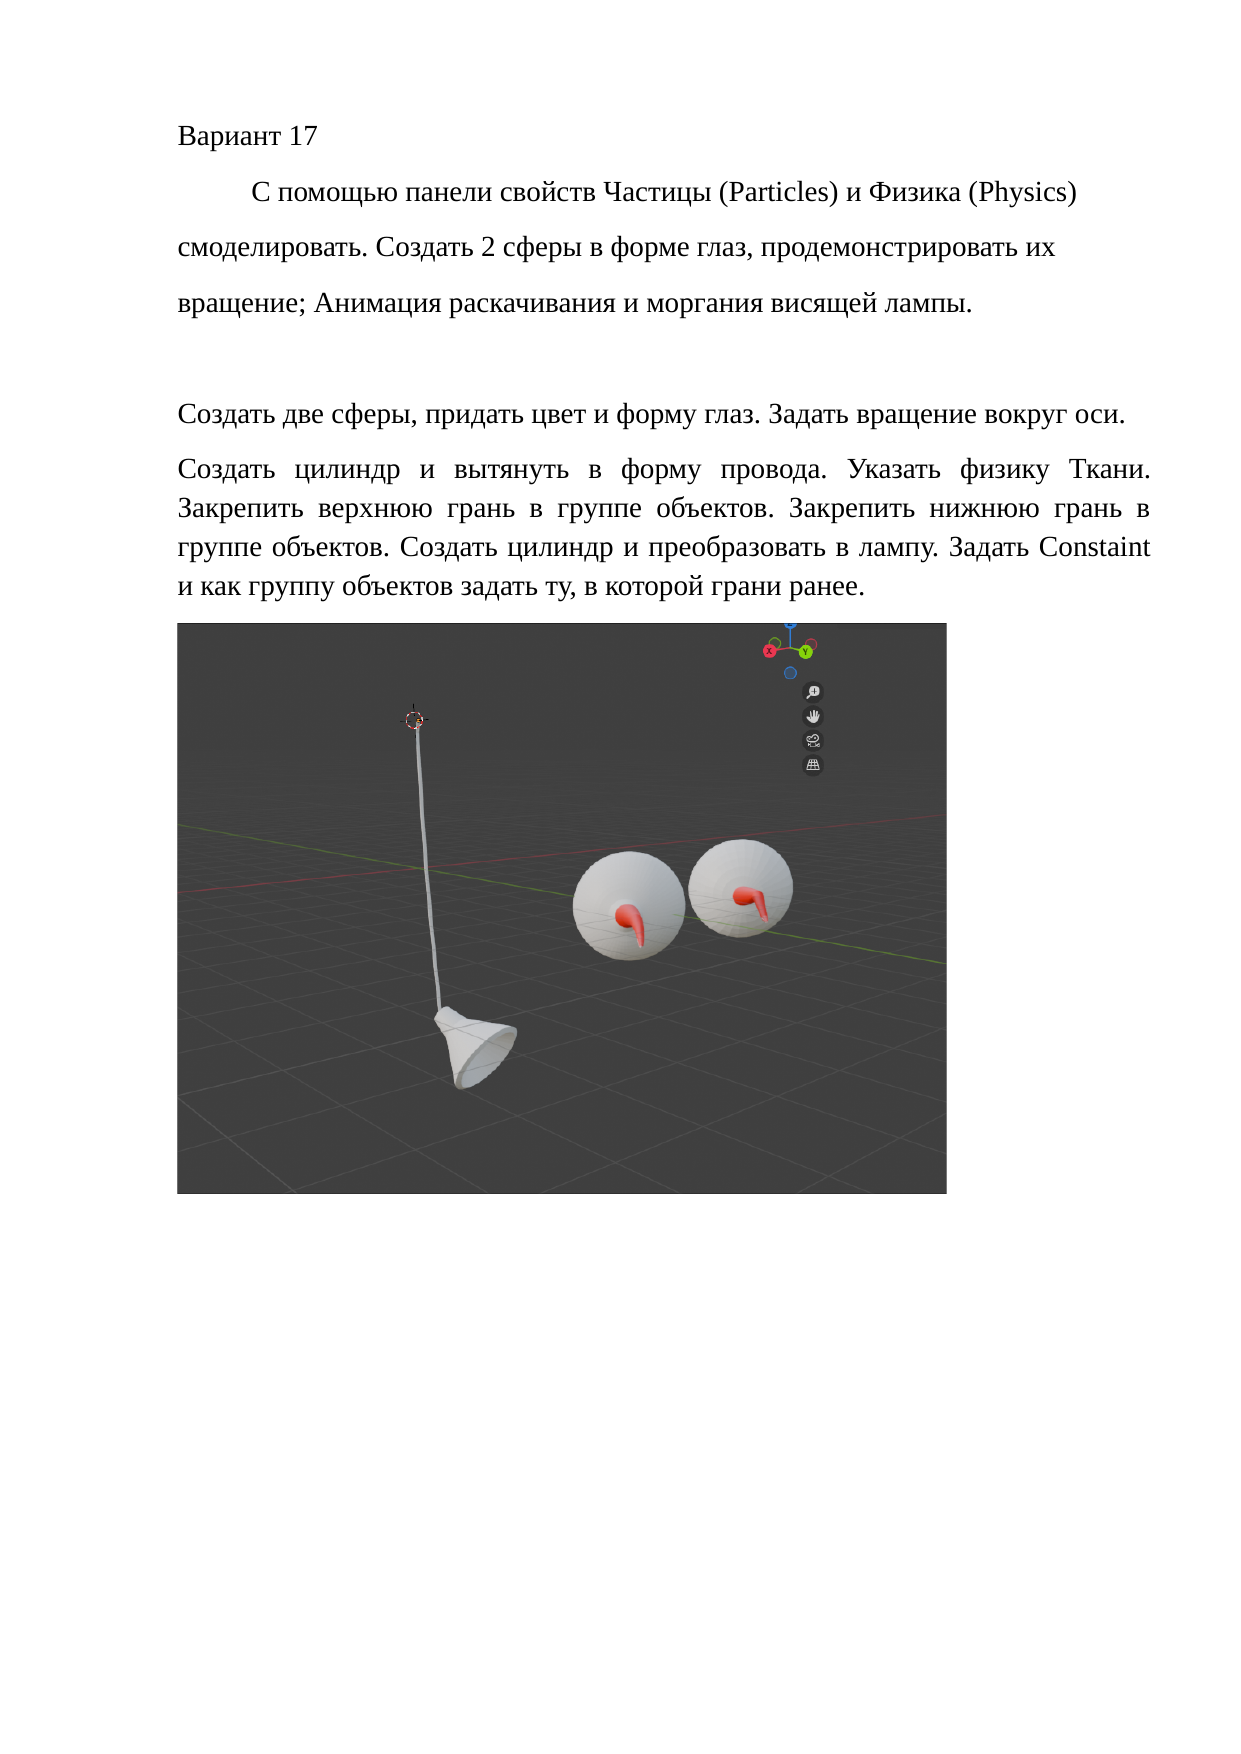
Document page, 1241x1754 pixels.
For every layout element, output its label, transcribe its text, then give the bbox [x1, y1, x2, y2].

text смоделировать. Создать 2 сферы в форме глаз, продемонстрировать их [177, 229, 1152, 263]
picture [177, 623, 947, 1194]
text Вариант 17 [177, 118, 1152, 152]
text Создать цилиндр и вытянуть в форму провода. Указать физику Ткани. Закрепить верхнюю грань в группе объектов. Закрепить нижнюю грань в группе объектов. Создать цилиндр и преобразовать в лампу. Задать Constaint и как группу объектов задать ту, в которой грани ранее. [177, 451, 1152, 601]
text вращение; Анимация раскачивания и моргания висящей лампы. [177, 285, 1152, 318]
text С помощью панели свойств Частицы (Particles) и Физика (Physics) [177, 174, 1152, 207]
text Создать две сферы, придать цвет и форму глаз. Задать вращение вокруг оси. [177, 396, 1152, 429]
